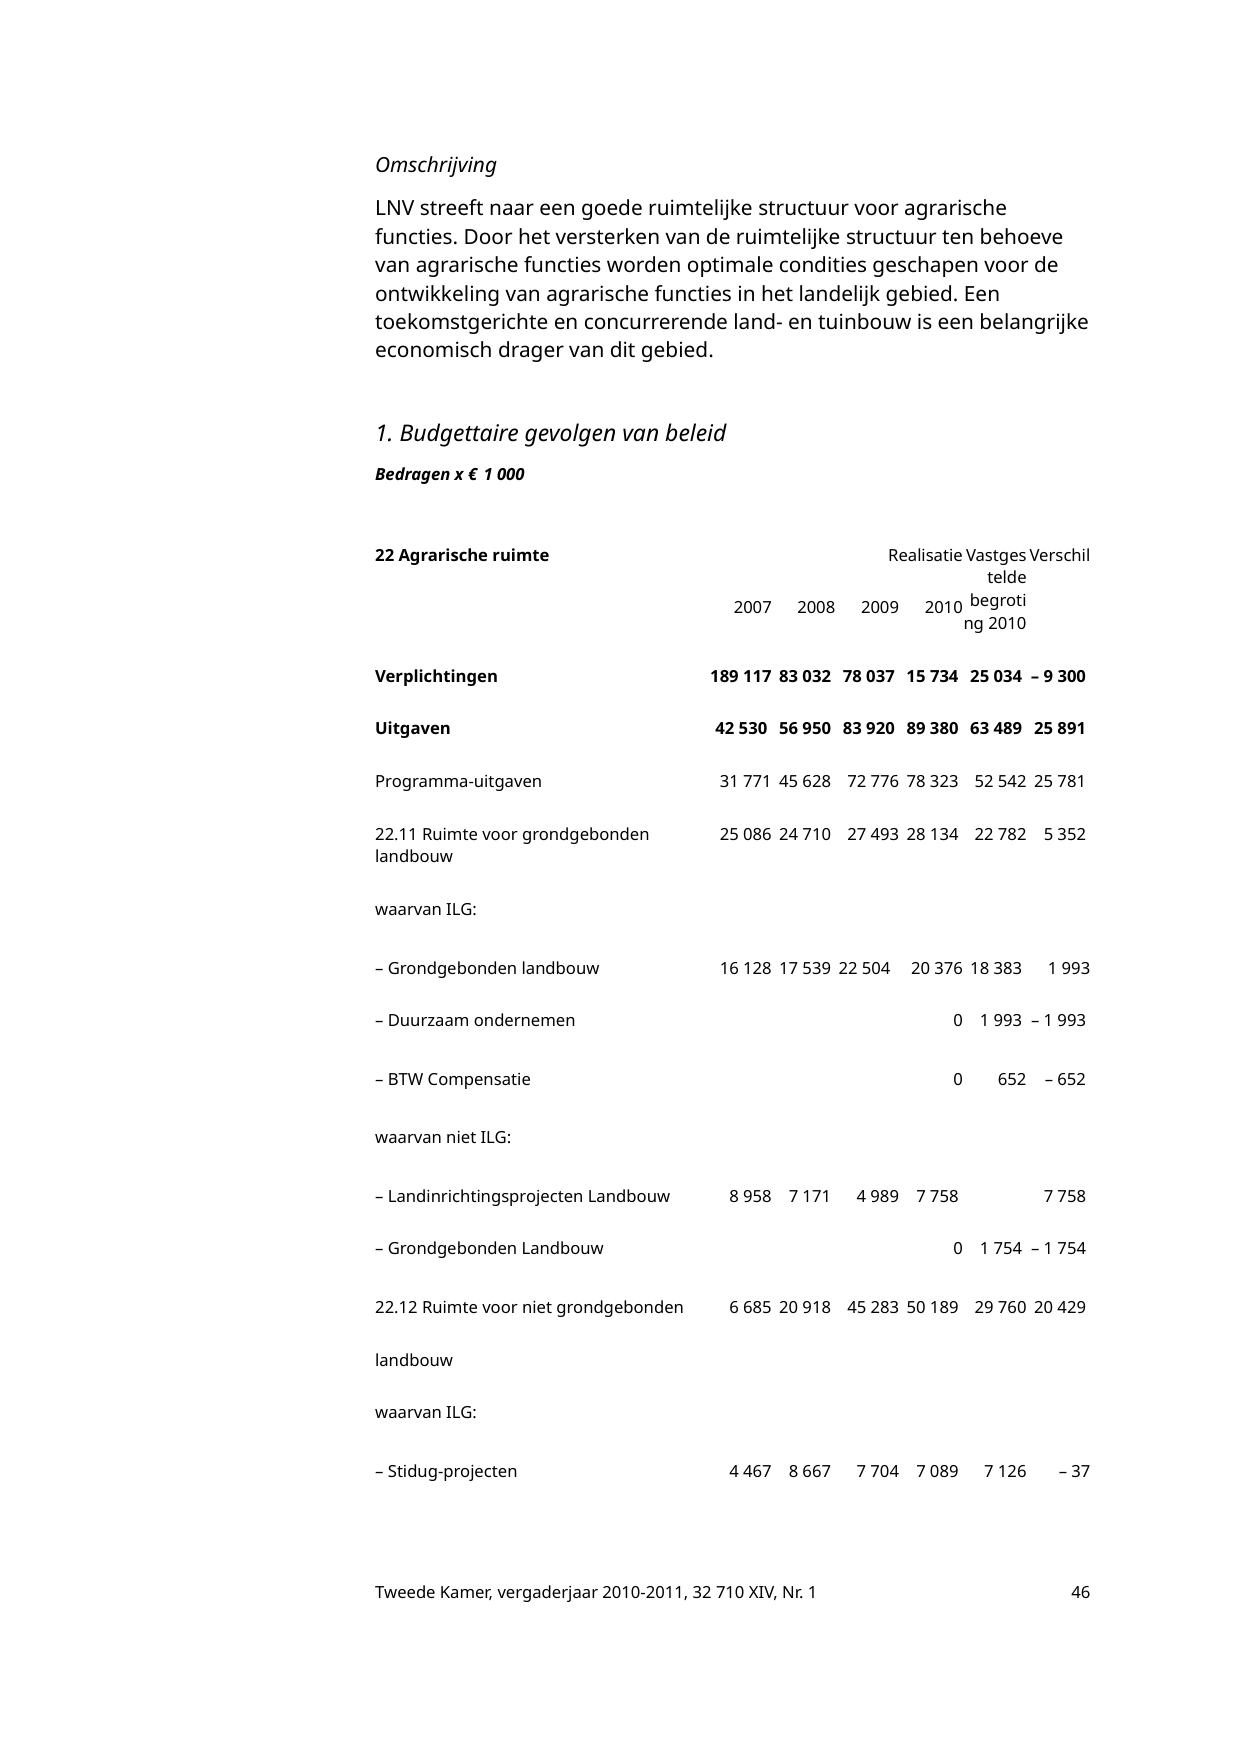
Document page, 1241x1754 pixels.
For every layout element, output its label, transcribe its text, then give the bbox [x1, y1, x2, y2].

table_cell – Stidug-projecten [375, 1459, 708, 1512]
table_cell [708, 1237, 771, 1295]
table_cell 15 734 [899, 664, 963, 717]
table_cell 4 989 [835, 1184, 899, 1237]
table_cell [963, 1126, 1026, 1184]
table_cell [708, 1126, 771, 1184]
table_cell 2007 [708, 596, 771, 664]
table_cell [708, 1068, 771, 1126]
table_cell 83 032 [771, 664, 835, 717]
table_cell – Landinrichtingsprojecten Landbouw [375, 1184, 708, 1237]
table_cell 56 950 [771, 717, 835, 770]
table_cell – BTW Compensatie [375, 1068, 708, 1126]
table_cell 2008 [771, 596, 835, 664]
table_cell 7 758 [899, 1184, 963, 1237]
table_cell 25 086 [708, 823, 771, 898]
table_cell – Duurzaam ondernemen [375, 1009, 708, 1067]
table_cell 25 781 [1026, 770, 1090, 822]
table_cell 17 539 [771, 956, 835, 1009]
table_cell Verplichtingen [375, 664, 708, 717]
table_cell 45 628 [771, 770, 835, 822]
table_cell 42 530 [708, 717, 771, 770]
text Bedragen x € 1 000 [375, 463, 1090, 486]
table_cell Programma-uitgaven [375, 770, 708, 822]
table_cell [708, 898, 771, 956]
table_cell [771, 1401, 835, 1459]
table_cell 1 993 [1026, 956, 1090, 1009]
table_cell [963, 1184, 1026, 1237]
table_cell 1 993 [963, 1009, 1026, 1067]
table_cell 89 380 [899, 717, 963, 770]
table_cell [708, 1009, 771, 1067]
table_cell 25 034 [963, 664, 1026, 717]
table_cell 1 754 [963, 1237, 1026, 1295]
table_cell – 1 754 [1026, 1237, 1090, 1295]
table_cell [835, 1126, 899, 1184]
table_cell – 652 [1026, 1068, 1090, 1126]
table_cell waarvan ILG: [375, 898, 708, 956]
table_cell – 1 993 [1026, 1009, 1090, 1067]
table_cell [963, 1401, 1026, 1459]
table_cell [771, 898, 835, 956]
table_header 22 Agrarische ruimte [375, 544, 708, 664]
table_cell [835, 1009, 899, 1067]
table_cell 7 758 [1026, 1184, 1090, 1237]
table_cell 7 089 [899, 1459, 963, 1512]
text Omschrijving [375, 150, 1090, 178]
table_cell 25 891 [1026, 717, 1090, 770]
table_cell Uitgaven [375, 717, 708, 770]
table_cell waarvan ILG: [375, 1401, 708, 1459]
table_cell 24 710 [771, 823, 835, 898]
table_cell 7 126 [963, 1459, 1026, 1512]
table_cell 8 667 [771, 1459, 835, 1512]
table_cell 652 [963, 1068, 1026, 1126]
table_cell 31 771 [708, 770, 771, 822]
table_cell 0 [899, 1009, 963, 1067]
table_cell 6 685 [708, 1295, 771, 1401]
table_cell 189 117 [708, 664, 771, 717]
table_cell – 37 [1026, 1459, 1090, 1512]
table_cell [835, 1401, 899, 1459]
table_cell [708, 1401, 771, 1459]
table_cell [771, 1237, 835, 1295]
table_cell 2010 [899, 596, 963, 664]
table_cell 52 542 [963, 770, 1026, 822]
table_cell [771, 1068, 835, 1126]
table_cell 5 352 [1026, 823, 1090, 898]
table_cell [835, 898, 899, 956]
table_cell 2009 [835, 596, 899, 664]
table_header Verschil [1026, 544, 1090, 664]
table_cell [1026, 1126, 1090, 1184]
table_cell 20 918 [771, 1295, 835, 1401]
table_cell 22.11 Ruimte voor grondgebonden landbouw [375, 823, 708, 898]
table_cell 20 376 [899, 956, 963, 1009]
table_cell [963, 898, 1026, 956]
table_cell 28 134 [899, 823, 963, 898]
table_cell 63 489 [963, 717, 1026, 770]
table_cell waarvan niet ILG: [375, 1126, 708, 1184]
table_cell – Grondgebonden landbouw [375, 956, 708, 1009]
table_cell [835, 1237, 899, 1295]
subtitle 1. Budgettaire gevolgen van beleid [375, 417, 1090, 448]
table_cell 27 493 [835, 823, 899, 898]
table_cell 7 704 [835, 1459, 899, 1512]
table_cell 83 920 [835, 717, 899, 770]
table_cell 8 958 [708, 1184, 771, 1237]
table_header Vastgestelde begroting 2010 [963, 544, 1026, 664]
table_cell 0 [899, 1237, 963, 1295]
table_cell [899, 1126, 963, 1184]
table_cell 72 776 [835, 770, 899, 822]
table_cell 20 429 [1026, 1295, 1090, 1401]
table_cell 16 128 [708, 956, 771, 1009]
table_cell 7 171 [771, 1184, 835, 1237]
table_cell 29 760 [963, 1295, 1026, 1401]
table_cell [899, 898, 963, 956]
table_cell 78 037 [835, 664, 899, 717]
table_cell [771, 1126, 835, 1184]
table_cell 0 [899, 1068, 963, 1126]
table_cell 18 383 [963, 956, 1026, 1009]
table_cell [835, 1068, 899, 1126]
table_cell 22.12 Ruimte voor niet grondgebonden landbouw [375, 1295, 708, 1401]
table_cell 22 504 [835, 956, 899, 1009]
table_cell 78 323 [899, 770, 963, 822]
table_cell [1026, 898, 1090, 956]
table_cell 50 189 [899, 1295, 963, 1401]
table_header Realisatie [708, 544, 963, 596]
table_cell [899, 1401, 963, 1459]
table_cell – 9 300 [1026, 664, 1090, 717]
table_cell [771, 1009, 835, 1067]
table_cell – Grondgebonden Landbouw [375, 1237, 708, 1295]
table_cell 45 283 [835, 1295, 899, 1401]
table_cell [1026, 1401, 1090, 1459]
table_cell 22 782 [963, 823, 1026, 898]
text LNV streeft naar een goede ruimtelijke structuur voor agrarische functies. Door het versterken van de ruimtelijke structuur ten behoeve van agrarische functies worden optimale condities geschapen voor de ontwikkeling van agrarische functies in het landelijk gebied. Een toekomstgerichte en concurrerende land- en tuinbouw is een belangrijke economisch drager van dit gebied. [375, 193, 1090, 364]
table_cell 4 467 [708, 1459, 771, 1512]
